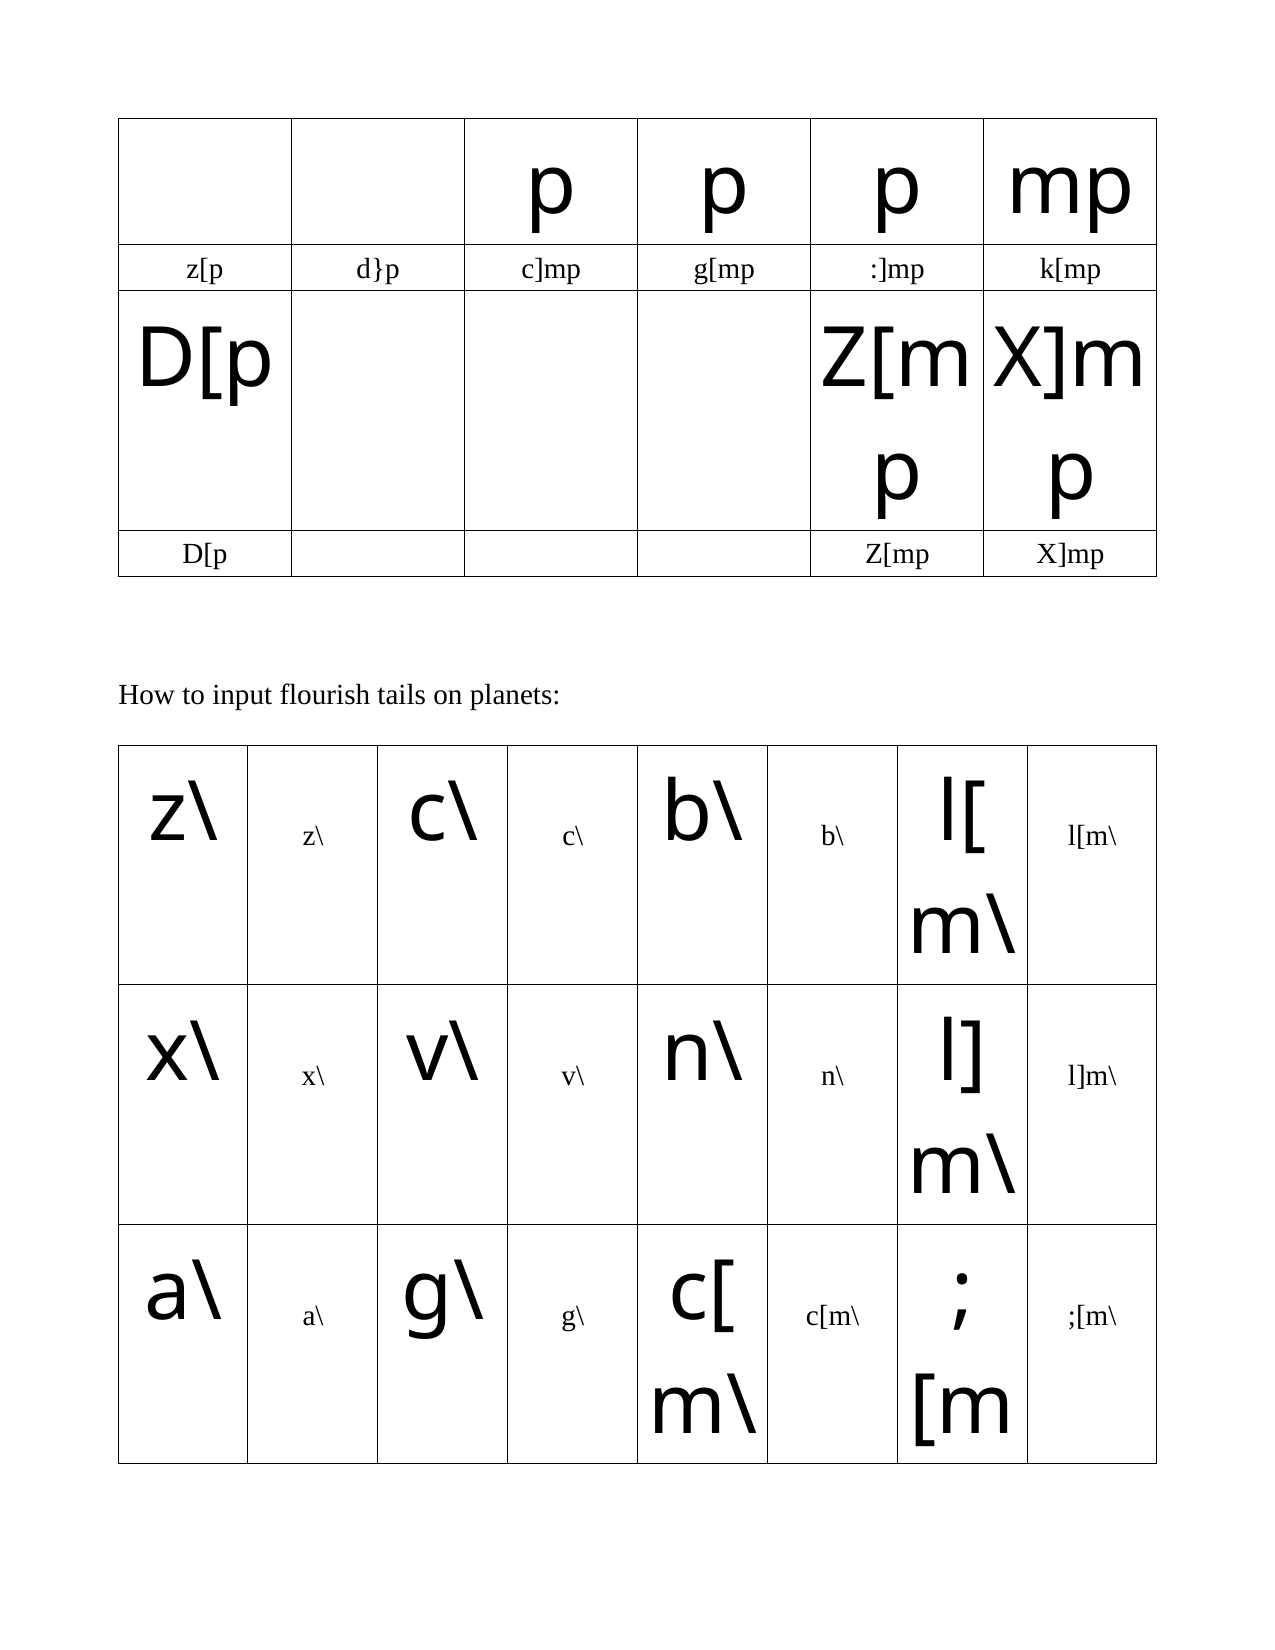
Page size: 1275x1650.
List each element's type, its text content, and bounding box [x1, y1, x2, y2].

table_cell x\ [248, 985, 377, 1224]
table_cell z[p [119, 245, 291, 290]
table_cell g\ [508, 1225, 637, 1463]
table_cell :]mp [811, 245, 983, 290]
table_cell [292, 531, 464, 576]
text How to input flourish tails on planets: [118, 677, 1157, 711]
table_cell ;[m\ [1028, 1225, 1156, 1463]
table_cell v\ [508, 985, 637, 1224]
table_cell d}p [292, 245, 464, 290]
table_cell Z[mp [811, 531, 983, 576]
table_cell g\ [378, 1225, 507, 1463]
table_cell [638, 531, 810, 576]
table_cell g[mp [638, 245, 810, 290]
table_header l[m\ [898, 746, 1027, 984]
table_cell x\ [119, 985, 247, 1224]
table_cell ;[m [898, 1225, 1027, 1463]
table_cell n\ [768, 985, 897, 1224]
table_cell [638, 291, 810, 530]
table_cell a\ [248, 1225, 377, 1463]
table_header z\ [248, 746, 377, 984]
table_cell Z[mp [811, 291, 983, 530]
table_header c\ [378, 746, 507, 984]
table_cell D[p [119, 291, 291, 530]
table_cell X]mp [984, 531, 1156, 576]
table_cell c]mp [465, 245, 637, 290]
table_cell [465, 291, 637, 530]
table_header b\ [768, 746, 897, 984]
table_cell a\ [119, 1225, 247, 1463]
table_cell D[p [119, 531, 291, 576]
table_cell [465, 531, 637, 576]
table_cell [292, 291, 464, 530]
table_header z\ [119, 746, 247, 984]
table_header c\ [508, 746, 637, 984]
table_header p [638, 119, 810, 244]
table_header mp [984, 119, 1156, 244]
table_cell v\ [378, 985, 507, 1224]
table_header p [811, 119, 983, 244]
table_cell n\ [638, 985, 767, 1224]
table_header p [465, 119, 637, 244]
table_header [292, 119, 464, 244]
table_cell k[mp [984, 245, 1156, 290]
table_cell l]m\ [1028, 985, 1156, 1224]
table_cell c[m\ [638, 1225, 767, 1463]
table_header [119, 119, 291, 244]
table_cell X]mp [984, 291, 1156, 530]
table_header l[m\ [1028, 746, 1156, 984]
table_cell c[m\ [768, 1225, 897, 1463]
table_cell l]m\ [898, 985, 1027, 1224]
table_header b\ [638, 746, 767, 984]
